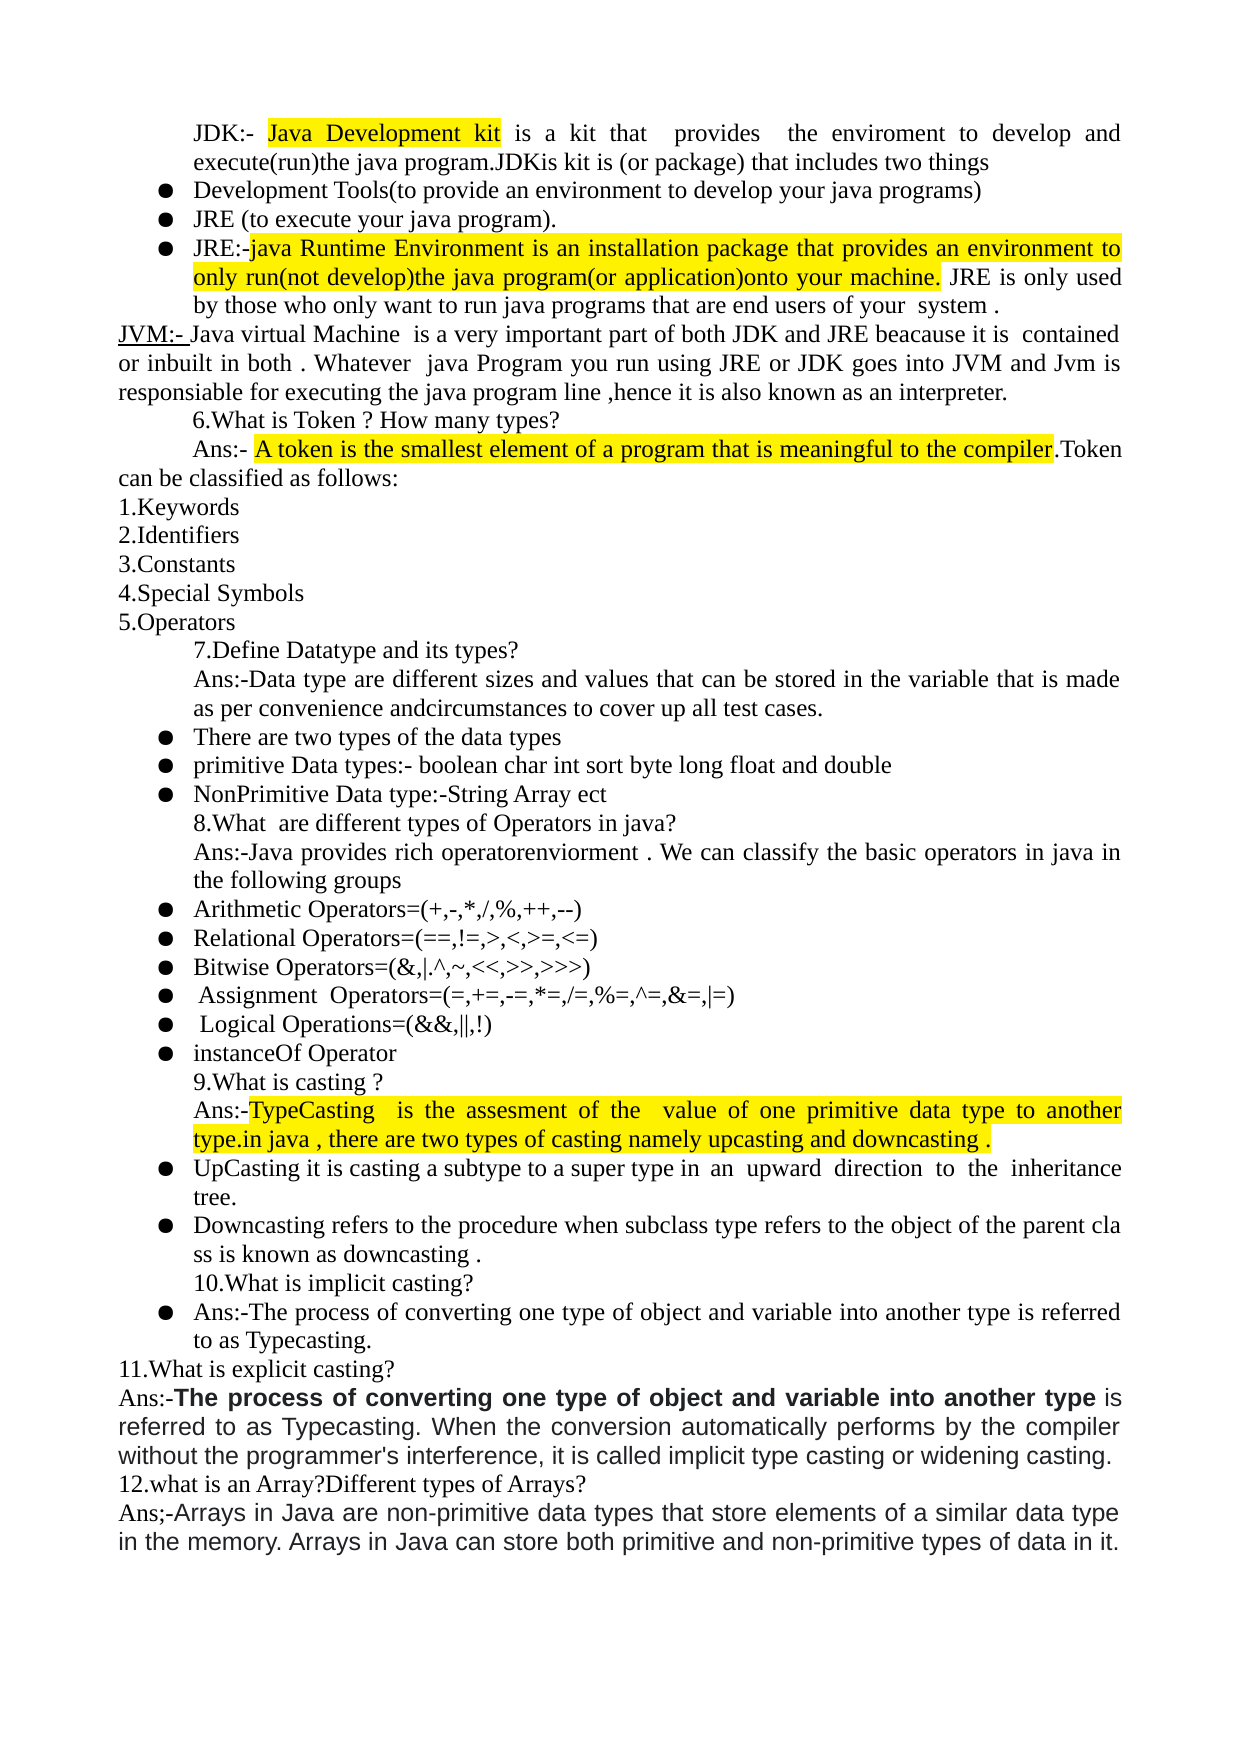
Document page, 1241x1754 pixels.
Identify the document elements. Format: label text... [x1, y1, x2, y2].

list Ans:-Java provides rich operatorenviorment . We can classify the basic operators in java in the following groups [156, 837, 1122, 894]
list Downcasting refers to the procedure when subclass type refers to the object of the parent cla ss is known as downcasting . [156, 1211, 1122, 1268]
list 8.What are different types of Operators in java? [156, 808, 1122, 837]
list instanceOf Operator [156, 1038, 1122, 1067]
list JRE (to execute your java program). [156, 204, 1122, 233]
list JRE:-java Runtime Environment is an installation package that provides an environment to only run(not develop)the java program(or application)onto your machine. JRE is only used by those who only want to run java programs that are end users of your system . [156, 233, 1122, 319]
list Bitwise Operators=(&,|.^,~,<<,>>,>>>) [156, 952, 1122, 981]
list primitive Data types:- boolean char int sort byte long float and double [156, 751, 1122, 779]
list JDK:- Java Development kit is a kit that provides the enviroment to develop and execute(run)the java program.JDKis kit is (or package) that includes two things [156, 118, 1122, 176]
text 6.What is Token ? How many types? [118, 406, 1122, 434]
text Ans;-Arrays in Java are non-primitive data types that store elements of a similar data type in the memory. Arrays in Java can store both primitive and non-primitive types of data in it. [118, 1498, 1122, 1556]
text 3.Constants [118, 549, 1122, 578]
list Logical Operations=(&&,||,!) [156, 1009, 1122, 1038]
list Development Tools(to provide an environment to develop your java programs) [156, 176, 1122, 204]
text 2.Identifiers [118, 521, 1122, 549]
text Ans:- A token is the smallest element of a program that is meaningful to the compiler.Token can be classified as follows: [118, 434, 1122, 492]
list Arithmetic Operators=(+,-,*,/,%,++,--) [156, 894, 1122, 923]
text JVM:- Java virtual Machine is a very important part of both JDK and JRE beacause it is contained or inbuilt in both . Whatever java Program you run using JRE or JDK goes into JVM and Jvm is responsiable for executing the java program line ,hence it is also known as an interpreter. [118, 319, 1122, 406]
text 11.What is explicit casting? [118, 1354, 1122, 1383]
list UpCasting it is casting a subtype to a super type in an upward direction to the inheritance tree. [156, 1153, 1122, 1211]
text Ans:-The process of converting one type of object and variable into another type is referred to as Typecasting. When the conversion automatically performs by the compiler without the programmer's interference, it is called implicit type casting or widening casting. [118, 1383, 1122, 1469]
list Assignment Operators=(=,+=,-=,*=,/=,%=,^=,&=,|=) [156, 981, 1122, 1009]
list Ans:-The process of converting one type of object and variable into another type is referred to as Typecasting. [156, 1297, 1122, 1354]
list There are two types of the data types [156, 722, 1122, 751]
list 7.Define Datatype and its types? [156, 636, 1122, 664]
list 9.What is casting ? [156, 1067, 1122, 1096]
list 10.What is implicit casting? [156, 1268, 1122, 1297]
text 1.Keywords [118, 492, 1122, 521]
text 4.Special Symbols [118, 578, 1122, 607]
list NonPrimitive Data type:-String Array ect [156, 779, 1122, 808]
list Relational Operators=(==,!=,>,<,>=,<=) [156, 923, 1122, 952]
text 12.what is an Array?Different types of Arrays? [118, 1469, 1122, 1498]
list Ans:-Data type are different sizes and values that can be stored in the variable that is made as per convenience andcircumstances to cover up all test cases. [156, 664, 1122, 722]
text 5.Operators [118, 607, 1122, 636]
list Ans:-TypeCasting is the assesment of the value of one primitive data type to another type.in java , there are two types of casting namely upcasting and downcasting . [156, 1096, 1122, 1153]
